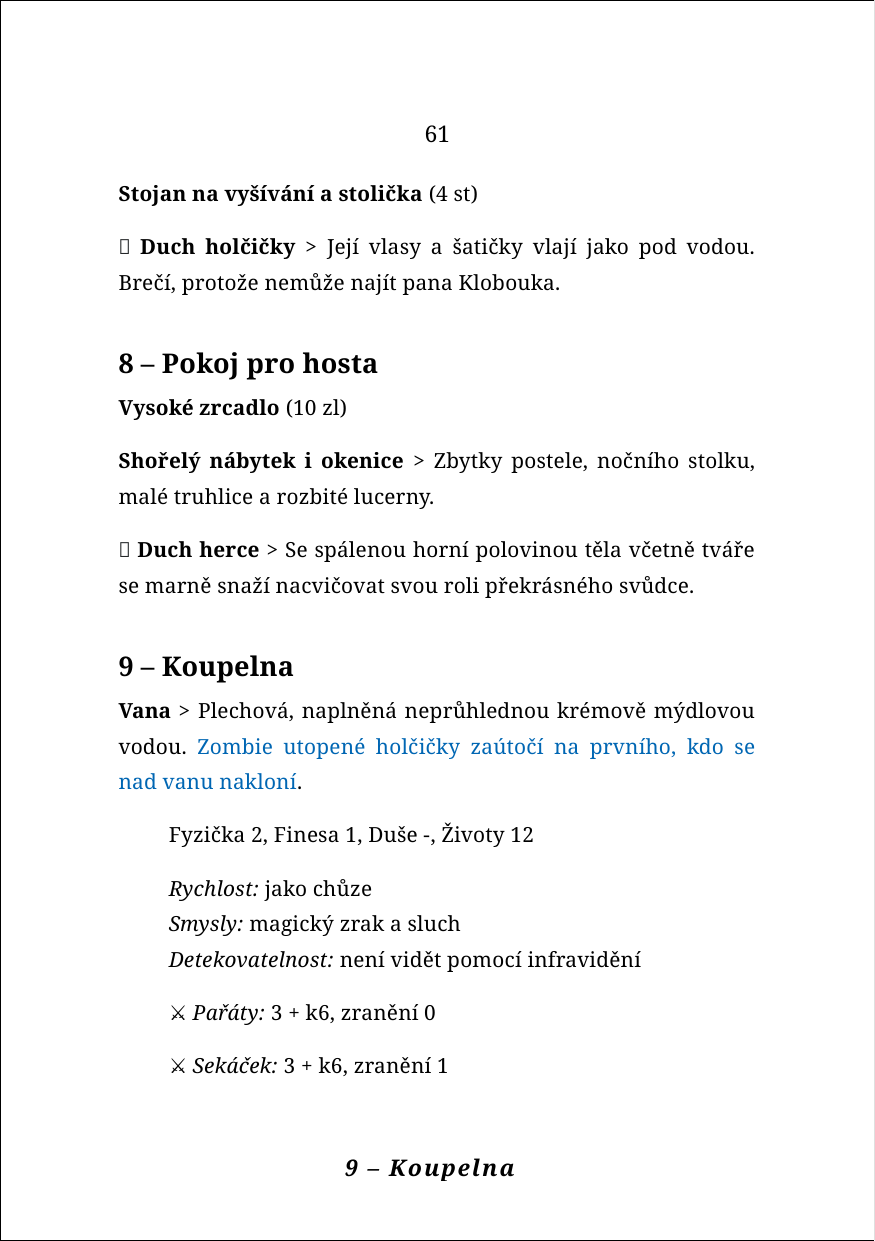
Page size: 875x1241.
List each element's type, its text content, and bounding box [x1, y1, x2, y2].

text Smysly: magický zrak a sluch [168, 909, 756, 938]
text Rychlost: jako chůze [168, 874, 756, 902]
text ⚔ Pařáty: 3 + k6, zranění 0 [168, 998, 756, 1026]
subtitle 8 – Pokoj pro hosta [118, 344, 756, 381]
text Stojan na vyšívání a stolička (4 st) [118, 179, 756, 207]
text 👤 Duch herce > Se spálenou horní polovinou těla včetně tváře se marně snaží nacvičovat svou roli překrásného svůdce. [118, 535, 756, 599]
text Fyzička 2, Finesa 1, Duše -, Životy 12 [168, 821, 756, 849]
text 👤 Duch holčičky > Její vlasy a šatičky vlají jako pod vodou. Brečí, protože nemůže najít pana Klobouka. [118, 232, 756, 296]
text Vysoké zrcadlo (10 zl) [118, 393, 756, 422]
text Detekovatelnost: není vidět pomocí infravidění [168, 945, 756, 973]
subtitle 9 – Koupelna [118, 648, 756, 684]
text Shořelý nábytek i okenice > Zbytky postele, nočního stolku, malé truhlice a rozbité lucerny. [118, 446, 756, 510]
text ⚔ Sekáček: 3 + k6, zranění 1 [168, 1051, 756, 1080]
text Vana > Plechová, naplněná neprůhlednou krémově mýdlovou vodou. Zombie utopené holčičky zaútočí na prvního, kdo se nad vanu nakloní. [118, 696, 756, 796]
